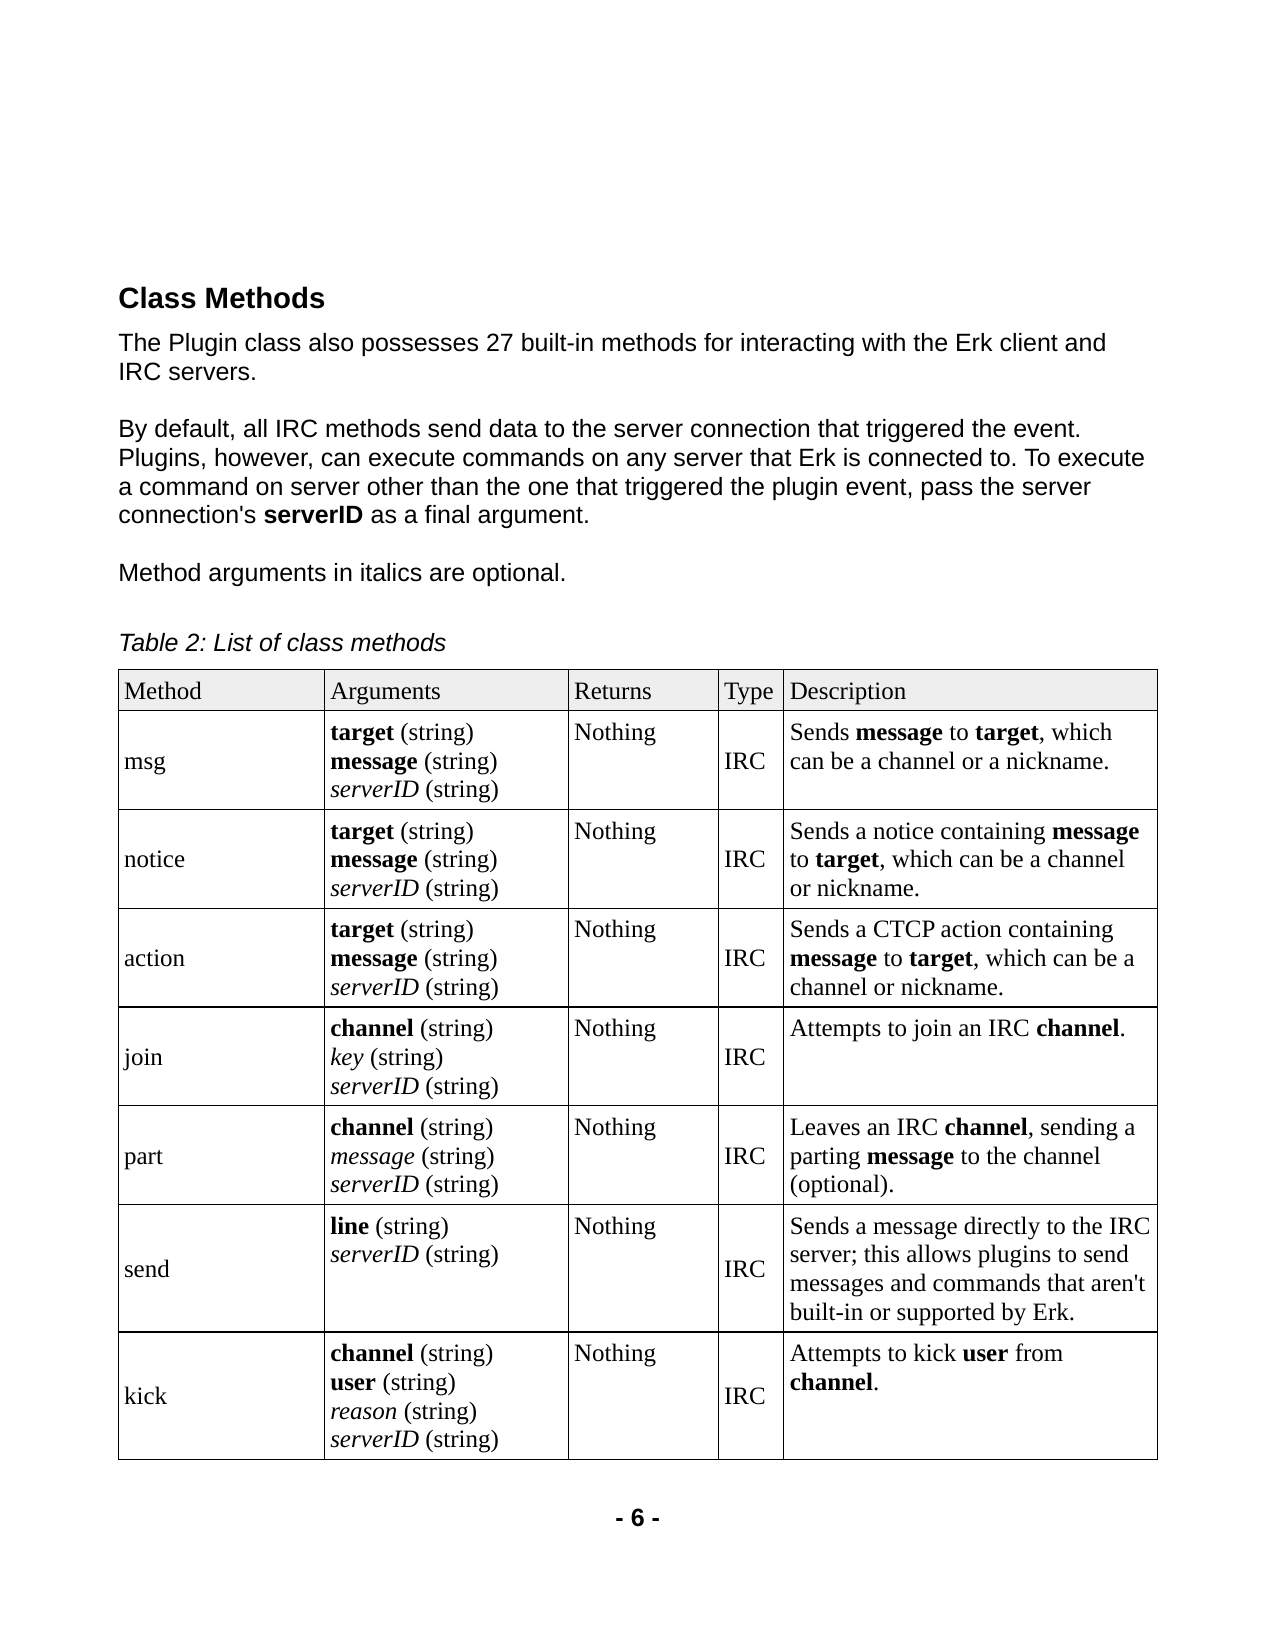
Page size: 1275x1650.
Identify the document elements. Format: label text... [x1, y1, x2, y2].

table_cell IRC [719, 1333, 783, 1459]
table_header Arguments [325, 670, 568, 710]
table_cell Nothing [569, 1205, 718, 1331]
table_cell Nothing [569, 810, 718, 908]
table_cell target (string) message (string) serverID (string) [325, 909, 568, 1006]
table_cell IRC [719, 909, 783, 1006]
table_cell join [119, 1008, 324, 1105]
table_cell Attempts to join an IRC channel. [784, 1008, 1157, 1105]
text By default, all IRC methods send data to the server connection that triggered the event. Plugins, however, can execute commands on any server that Erk is connected to. To execute a command on server other than the one that triggered the plugin event, pass the server connection's serverID as a final argument. [118, 414, 1157, 529]
table_cell channel (string) message (string) serverID (string) [325, 1106, 568, 1204]
table_cell IRC [719, 1106, 783, 1204]
table_cell Sends a message directly to the IRC server; this allows plugins to send messages and commands that aren't built-in or supported by Erk. [784, 1205, 1157, 1331]
table_cell Sends a CTCP action containing message to target, which can be a channel or nickname. [784, 909, 1157, 1006]
table_cell Nothing [569, 1008, 718, 1105]
table_cell part [119, 1106, 324, 1204]
table_cell line (string) serverID (string) [325, 1205, 568, 1331]
table_cell IRC [719, 810, 783, 908]
table_cell Sends a notice containing message to target, which can be a channel or nickname. [784, 810, 1157, 908]
table_cell notice [119, 810, 324, 908]
table_cell channel (string) user (string) reason (string) serverID (string) [325, 1333, 568, 1459]
text The Plugin class also possesses 27 built-in methods for interacting with the Erk client and IRC servers. [118, 328, 1157, 385]
table_cell msg [119, 711, 324, 809]
table_cell Nothing [569, 1106, 718, 1204]
text Method arguments in italics are optional. [118, 558, 1157, 586]
table_header Type [719, 670, 783, 710]
table_cell kick [119, 1333, 324, 1459]
table_cell target (string) message (string) serverID (string) [325, 810, 568, 908]
table_cell Leaves an IRC channel, sending a parting message to the channel (optional). [784, 1106, 1157, 1204]
subtitle Class Methods [118, 281, 1157, 315]
table_cell Nothing [569, 1333, 718, 1459]
table_cell Attempts to kick user from channel. [784, 1333, 1157, 1459]
table_cell Nothing [569, 909, 718, 1006]
table_cell Nothing [569, 711, 718, 809]
text Table 2: List of class methods [118, 628, 1157, 656]
table_header Description [784, 670, 1157, 710]
table_header Returns [569, 670, 718, 710]
table_cell channel (string) key (string) serverID (string) [325, 1008, 568, 1105]
table_cell IRC [719, 711, 783, 809]
table_cell action [119, 909, 324, 1006]
table_header Method [119, 670, 324, 710]
table_cell send [119, 1205, 324, 1331]
table_cell target (string) message (string) serverID (string) [325, 711, 568, 809]
table_cell IRC [719, 1008, 783, 1105]
table_cell Sends message to target, which can be a channel or a nickname. [784, 711, 1157, 809]
table_cell IRC [719, 1205, 783, 1331]
